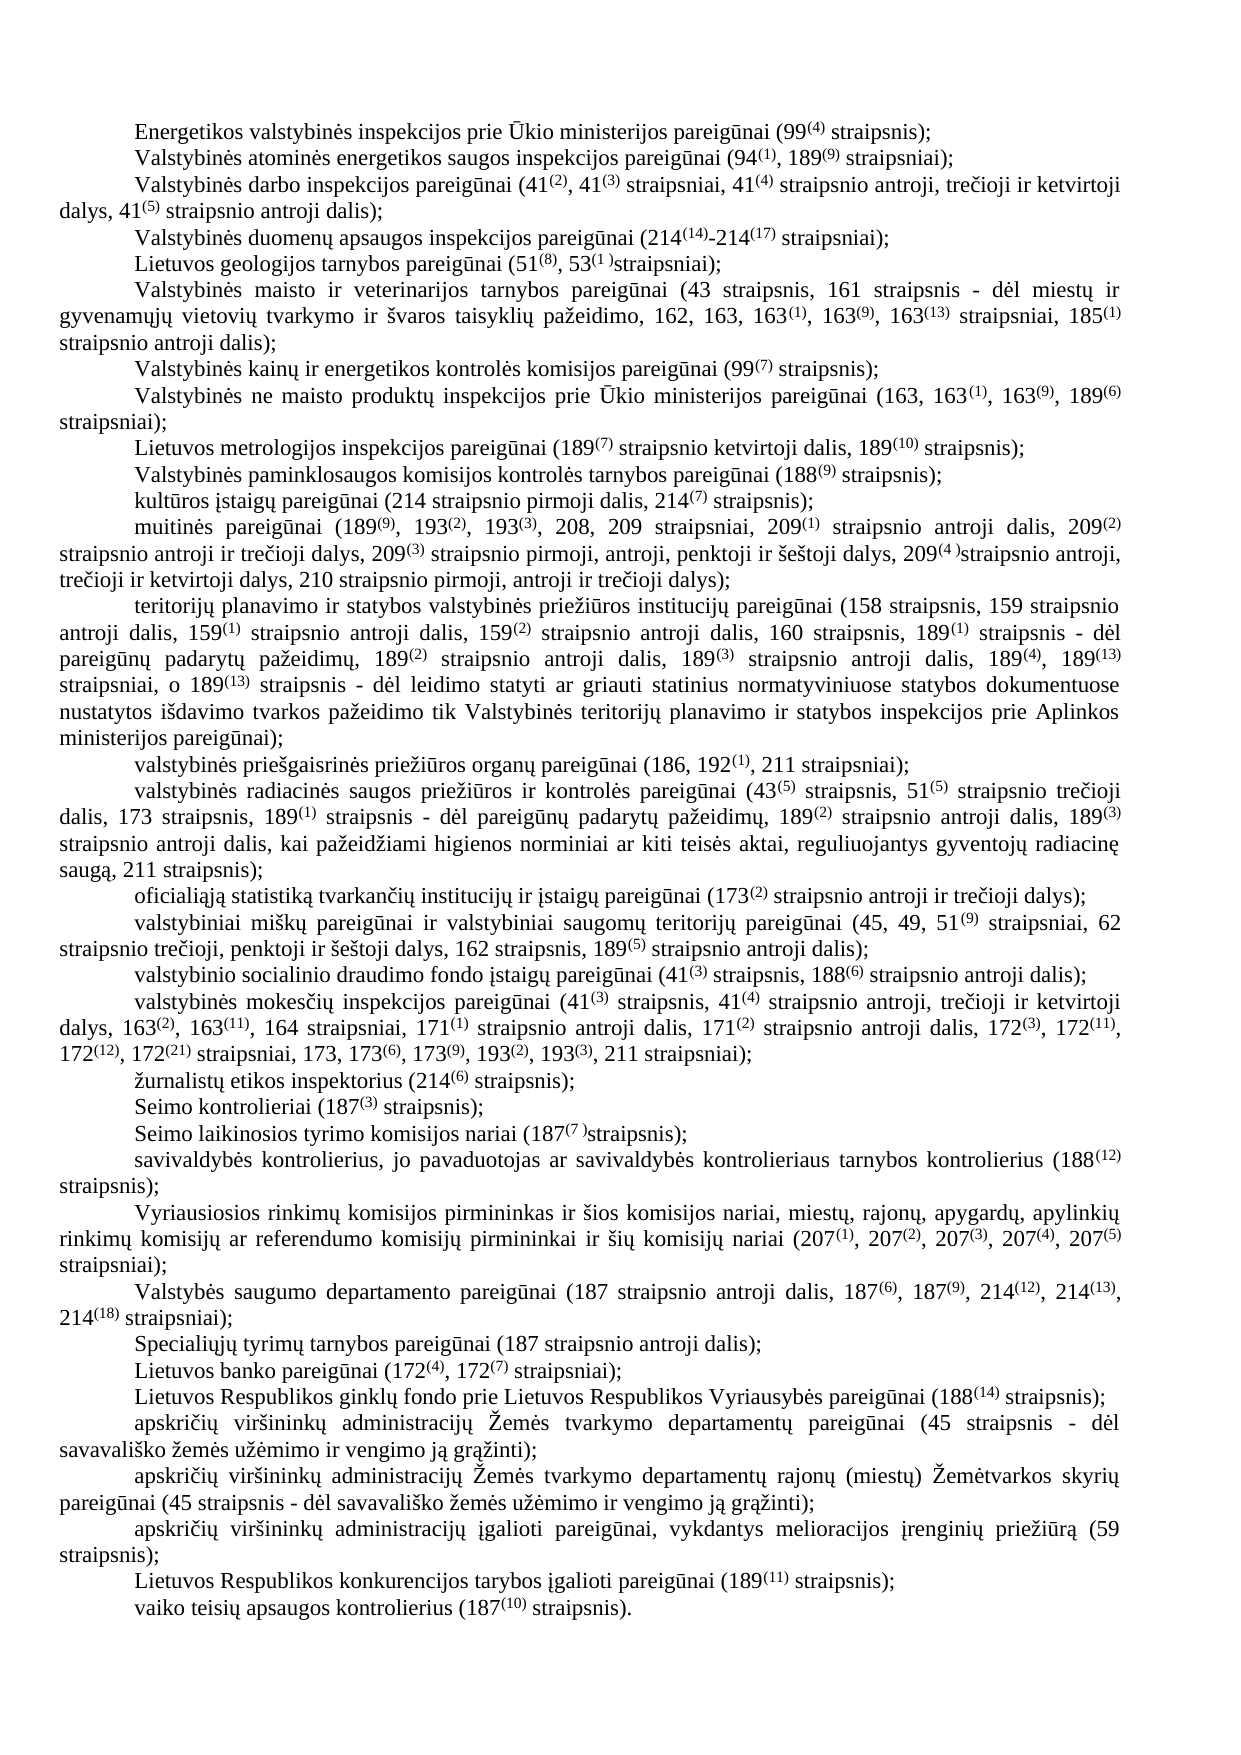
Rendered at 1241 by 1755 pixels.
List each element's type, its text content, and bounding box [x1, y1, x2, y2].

text Vyriausiosios rinkimų komisijos pirmininkas ir šios komisijos nariai, miestų, rajonų, apygardų, apylinkių rinkimų komisijų ar referendumo komisijų pirmininkai ir šių komisijų nariai (207(1), 207(2), 207(3), 207(4), 207(5) straipsniai); [59, 1199, 1121, 1278]
text Valstybės saugumo departamento pareigūnai (187 straipsnio antroji dalis, 187(6), 187(9), 214(12), 214(13), 214(18) straipsniai); [59, 1278, 1121, 1330]
text Valstybinės maisto ir veterinarijos tarnybos pareigūnai (43 straipsnis, 161 straipsnis - dėl miestų ir gyvenamųjų vietovių tvarkymo ir švaros taisyklių pažeidimo, 162, 163, 163(1), 163(9), 163(13) straipsniai, 185(1) straipsnio antroji dalis); [59, 276, 1121, 355]
text Lietuvos Respublikos konkurencijos tarybos įgalioti pareigūnai (189(11) straipsnis); [59, 1568, 1122, 1594]
text Lietuvos banko pareigūnai (172(4), 172(7) straipsniai); [59, 1357, 1121, 1383]
text Valstybinės darbo inspekcijos pareigūnai (41(2), 41(3) straipsniai, 41(4) straipsnio antroji, trečioji ir ketvirtoji dalys, 41(5) straipsnio antroji dalis); [59, 171, 1121, 223]
text apskričių viršininkų administracijų Žemės tvarkymo departamentų pareigūnai (45 straipsnis - dėl savavališko žemės užėmimo ir vengimo ją grąžinti); [59, 1409, 1121, 1462]
text valstybiniai miškų pareigūnai ir valstybiniai saugomų teritorijų pareigūnai (45, 49, 51(9) straipsniai, 62 straipsnio trečioji, penktoji ir šeštoji dalys, 162 straipsnis, 189(5) straipsnio antroji dalis); [59, 909, 1121, 961]
text muitinės pareigūnai (189(9), 193(2), 193(3), 208, 209 straipsniai, 209(1) straipsnio antroji dalis, 209(2) straipsnio antroji ir trečioji dalys, 209(3) straipsnio pirmoji, antroji, penktoji ir šeštoji dalys, 209(4 )straipsnio antroji, trečioji ir ketvirtoji dalys, 210 straipsnio pirmoji, antroji ir trečioji dalys); [59, 513, 1121, 592]
text valstybinės mokesčių inspekcijos pareigūnai (41(3) straipsnis, 41(4) straipsnio antroji, trečioji ir ketvirtoji dalys, 163(2), 163(11), 164 straipsniai, 171(1) straipsnio antroji dalis, 171(2) straipsnio antroji dalis, 172(3), 172(11), 172(12), 172(21) straipsniai, 173, 173(6), 173(9), 193(2), 193(3), 211 straipsniai); [59, 988, 1121, 1067]
text Valstybinės duomenų apsaugos inspekcijos pareigūnai (214(14)-214(17) straipsniai); [59, 223, 1121, 250]
text žurnalistų etikos inspektorius (214(6) straipsnis); [59, 1067, 1121, 1093]
text teritorijų planavimo ir statybos valstybinės priežiūros institucijų pareigūnai (158 straipsnis, 159 straipsnio antroji dalis, 159(1) straipsnio antroji dalis, 159(2) straipsnio antroji dalis, 160 straipsnis, 189(1) straipsnis - dėl pareigūnų padarytų pažeidimų, 189(2) straipsnio antroji dalis, 189(3) straipsnio antroji dalis, 189(4), 189(13) straipsniai, o 189(13) straipsnis - dėl leidimo statyti ar griauti statinius normatyviniuose statybos dokumentuose nustatytos išdavimo tvarkos pažeidimo tik Valstybinės teritorijų planavimo ir statybos inspekcijos prie Aplinkos ministerijos pareigūnai); [59, 592, 1121, 751]
text valstybinės priešgaisrinės priežiūros organų pareigūnai (186, 192(1), 211 straipsniai); [59, 751, 1121, 777]
text Valstybinės ne maisto produktų inspekcijos prie Ūkio ministerijos pareigūnai (163, 163(1), 163(9), 189(6) straipsniai); [59, 382, 1121, 434]
text Lietuvos metrologijos inspekcijos pareigūnai (189(7) straipsnio ketvirtoji dalis, 189(10) straipsnis); [59, 434, 1121, 461]
text Seimo kontrolieriai (187(3) straipsnis); [59, 1093, 1121, 1119]
text Lietuvos geologijos tarnybos pareigūnai (51(8), 53(1 )straipsniai); [59, 250, 1121, 276]
text kultūros įstaigų pareigūnai (214 straipsnio pirmoji dalis, 214(7) straipsnis); [59, 487, 1121, 513]
text savivaldybės kontrolierius, jo pavaduotojas ar savivaldybės kontrolieriaus tarnybos kontrolierius (188(12) straipsnis); [59, 1146, 1121, 1199]
text apskričių viršininkų administracijų įgalioti pareigūnai, vykdantys melioracijos įrenginių priežiūrą (59 straipsnis); [59, 1515, 1121, 1568]
text valstybinio socialinio draudimo fondo įstaigų pareigūnai (41(3) straipsnis, 188(6) straipsnio antroji dalis); [59, 961, 1121, 988]
text Seimo laikinosios tyrimo komisijos nariai (187(7 )straipsnis); [59, 1119, 1121, 1146]
text oficialiąją statistiką tvarkančių institucijų ir įstaigų pareigūnai (173(2) straipsnio antroji ir trečioji dalys); [59, 882, 1121, 909]
text valstybinės radiacinės saugos priežiūros ir kontrolės pareigūnai (43(5) straipsnis, 51(5) straipsnio trečioji dalis, 173 straipsnis, 189(1) straipsnis - dėl pareigūnų padarytų pažeidimų, 189(2) straipsnio antroji dalis, 189(3) straipsnio antroji dalis, kai pažeidžiami higienos norminiai ar kiti teisės aktai, reguliuojantys gyventojų radiacinę saugą, 211 straipsnis); [59, 777, 1121, 882]
text Valstybinės atominės energetikos saugos inspekcijos pareigūnai (94(1), 189(9) straipsniai); [59, 144, 1121, 171]
text apskričių viršininkų administracijų Žemės tvarkymo departamentų rajonų (miestų) Žemėtvarkos skyrių pareigūnai (45 straipsnis - dėl savavališko žemės užėmimo ir vengimo ją grąžinti); [59, 1462, 1121, 1515]
text Energetikos valstybinės inspekcijos prie Ūkio ministerijos pareigūnai (99(4) straipsnis); [59, 118, 1121, 144]
text Specialiųjų tyrimų tarnybos pareigūnai (187 straipsnio antroji dalis); [59, 1330, 1121, 1357]
text Lietuvos Respublikos ginklų fondo prie Lietuvos Respublikos Vyriausybės pareigūnai (188(14) straipsnis); [59, 1383, 1121, 1409]
text Valstybinės kainų ir energetikos kontrolės komisijos pareigūnai (99(7) straipsnis); [59, 355, 1121, 382]
text vaiko teisių apsaugos kontrolierius (187(10) straipsnis). [59, 1594, 1122, 1620]
text Valstybinės paminklosaugos komisijos kontrolės tarnybos pareigūnai (188(9) straipsnis); [59, 461, 1121, 487]
